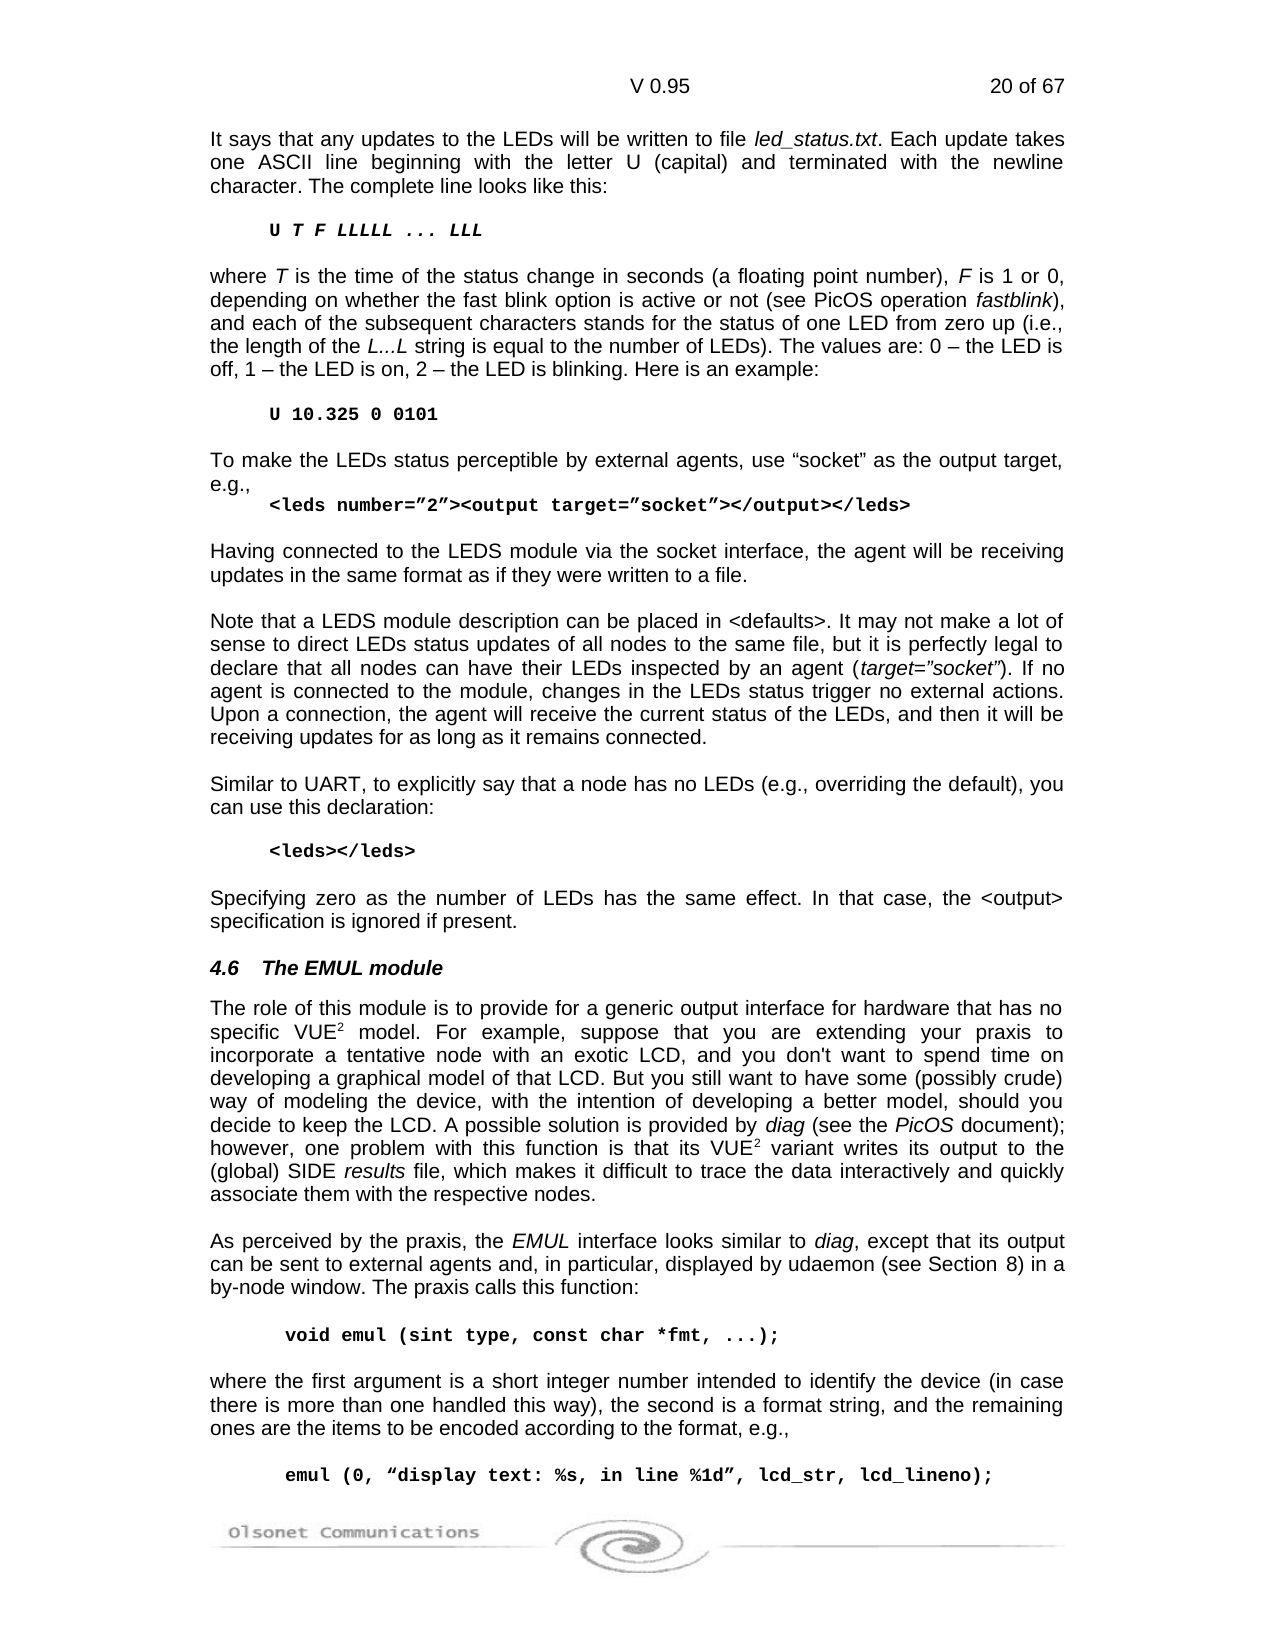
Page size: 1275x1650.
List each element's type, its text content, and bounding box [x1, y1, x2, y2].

text void emul (sint type, const char *fmt, ...); [210, 1322, 1065, 1347]
text The role of this module is to provide for a generic output interface for hardware that has no specific VUE2 model. For example, suppose that you are extending your praxis to incorporate a tentative node with an exotic LCD, and you don't want to spend time on developing a graphical model of that LCD. But you still want to have some (possibly crude) way of modeling the device, with the intention of developing a better model, should you decide to keep the LCD. A possible solution is provided by diag (see the PicOS document); however, one problem with this function is that its VUE2 variant writes its output to the (global) SIDE results file, which makes it difficult to trace the data interactively and quickly associate them with the respective nodes. [210, 997, 1065, 1206]
text Note that a LEDS module description can be placed in <defaults>. It may not make a lot of sense to direct LEDs status updates of all nodes to the same file, but it is perfectly legal to declare that all nodes can have their LEDs inspected by an agent (target=”socket”). If no agent is connected to the module, changes in the LEDs status trigger no external actions. Upon a connection, the agent will receive the current status of the LEDs, and then it will be receiving updates for as long as it remains connected. [210, 609, 1065, 749]
text As perceived by the praxis, the EMUL interface looks similar to diag, except that its output can be sent to external agents and, in particular, displayed by udaemon (see Section 8) in a by-node window. The praxis calls this function: [210, 1229, 1065, 1299]
picture [210, 1504, 1065, 1596]
text Similar to UART, to explicitly say that a node has no LEDs (e.g., overriding the default), you can use this declaration: [210, 772, 1065, 819]
text It says that any updates to the LEDs will be written to file led_status.txt. Each update takes one ASCII line beginning with the letter U (capital) and terminated with the newline character. The complete line looks like this: [210, 128, 1065, 197]
text where the first argument is a short integer number intended to identify the device (in case there is more than one handled this way), the second is a format string, and the remaining ones are the items to be encoded according to the format, e.g., [210, 1370, 1065, 1439]
text Having connected to the LEDS module via the socket interface, the agent will be receiving updates in the same format as if they were written to a file. [210, 540, 1065, 586]
text <leds></leds> [269, 842, 1065, 863]
text <leds number=”2”><output target=”socket”></output></leds> [269, 495, 1065, 517]
text U T F LLLLL ... LLL [269, 221, 1065, 242]
subtitle The EMUL module [210, 956, 1065, 979]
text where T is the time of the status change in seconds (a floating point number), F is 1 or 0, depending on whether the fast blink option is active or not (see PicOS operation fastblink), and each of the subsequent characters stands for the status of one LED from zero up (i.e., the length of the L...L string is equal to the number of LEDs). The values are: 0 – the LED is off, 1 – the LED is on, 2 – the LED is blinking. Here is an example: [210, 265, 1065, 381]
text To make the LEDs status perceptible by external agents, use “socket” as the output target, e.g., [210, 449, 1065, 495]
text emul (0, “display text: %s, in line %1d”, lcd_str, lcd_lineno); [210, 1463, 1065, 1487]
text Specifying zero as the number of LEDs has the same effect. In that case, the <output> specification is ignored if present. [210, 886, 1065, 933]
text U 10.325 0 0101 [269, 404, 1065, 426]
